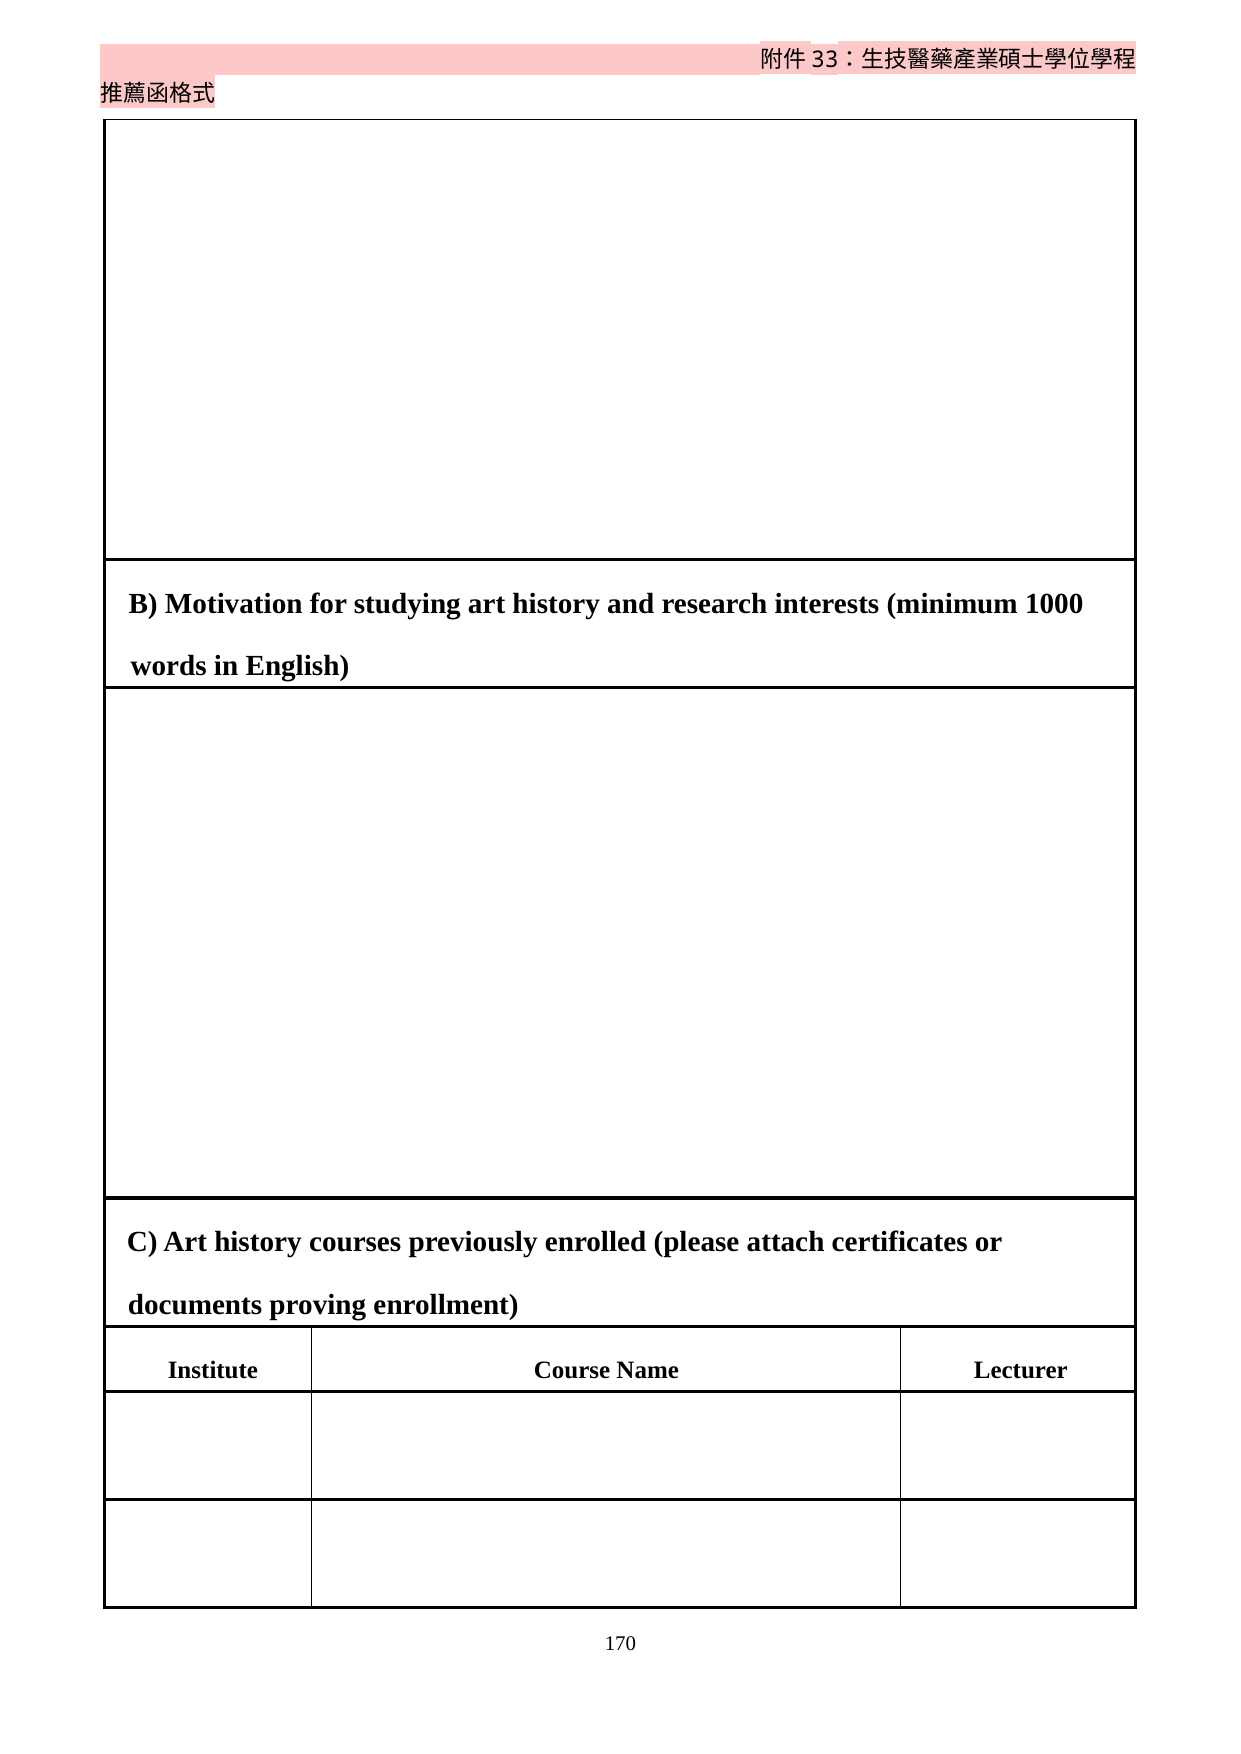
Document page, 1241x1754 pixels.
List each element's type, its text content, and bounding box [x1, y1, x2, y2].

table_cell Institute [106, 1328, 311, 1390]
table_cell [106, 1393, 311, 1498]
table_cell [312, 1393, 900, 1498]
table_cell [106, 120, 1134, 558]
table_cell Course Name [312, 1328, 900, 1390]
table_cell [312, 1501, 900, 1606]
table_cell [106, 689, 1134, 1196]
table_cell B) Motivation for studying art history and research interests (minimum 1000 words in English) [106, 561, 1134, 686]
table_cell [106, 1501, 311, 1606]
table_cell [901, 1501, 1134, 1606]
table_cell C) Art history courses previously enrolled (please attach certificates or documents proving enrollment) [106, 1200, 1134, 1324]
table_cell [901, 1393, 1134, 1498]
table_cell Lecturer [901, 1328, 1134, 1390]
